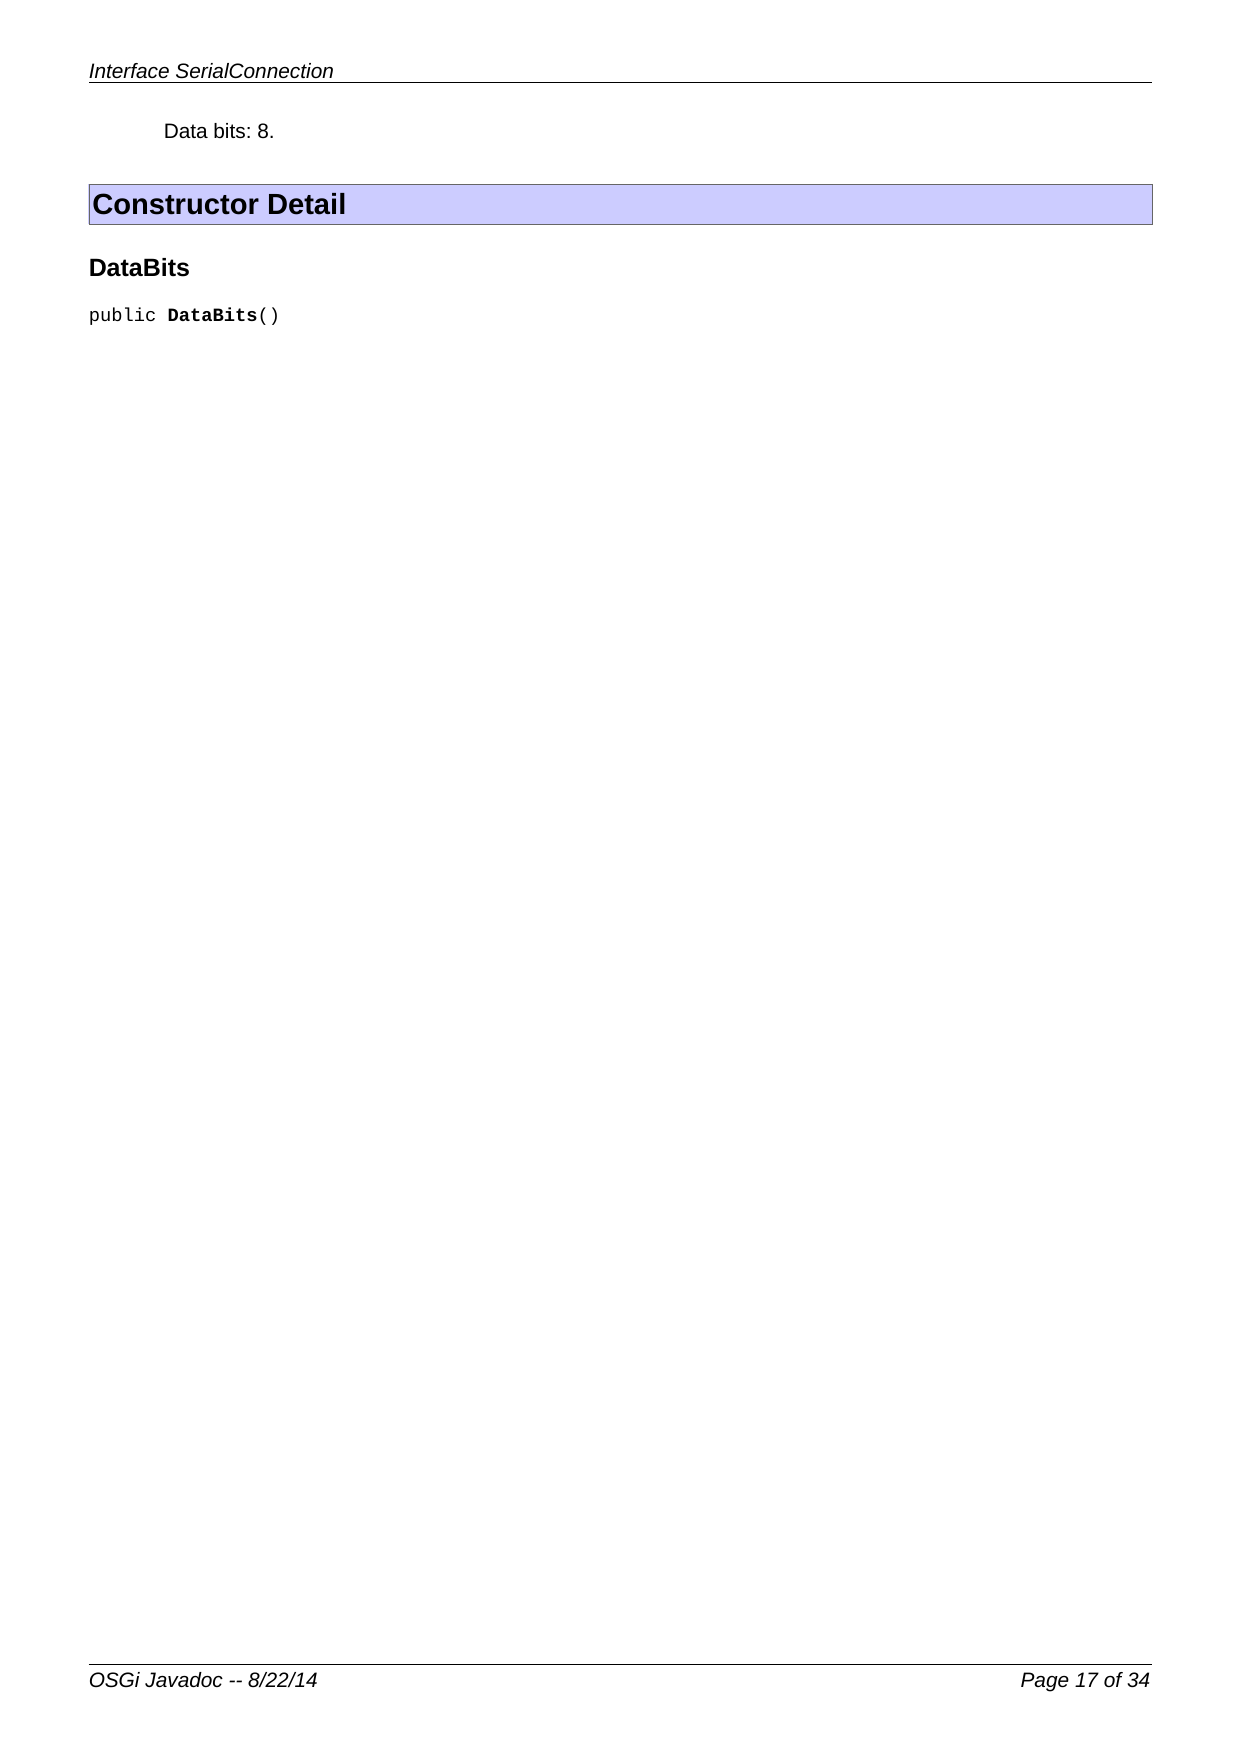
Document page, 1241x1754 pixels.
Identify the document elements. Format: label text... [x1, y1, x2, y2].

subtitle Constructor Detail [90, 185, 1152, 224]
text Data bits: 8. [163, 118, 1152, 142]
text public DataBits() [88, 306, 1152, 327]
subtitle DataBits [88, 253, 1152, 282]
